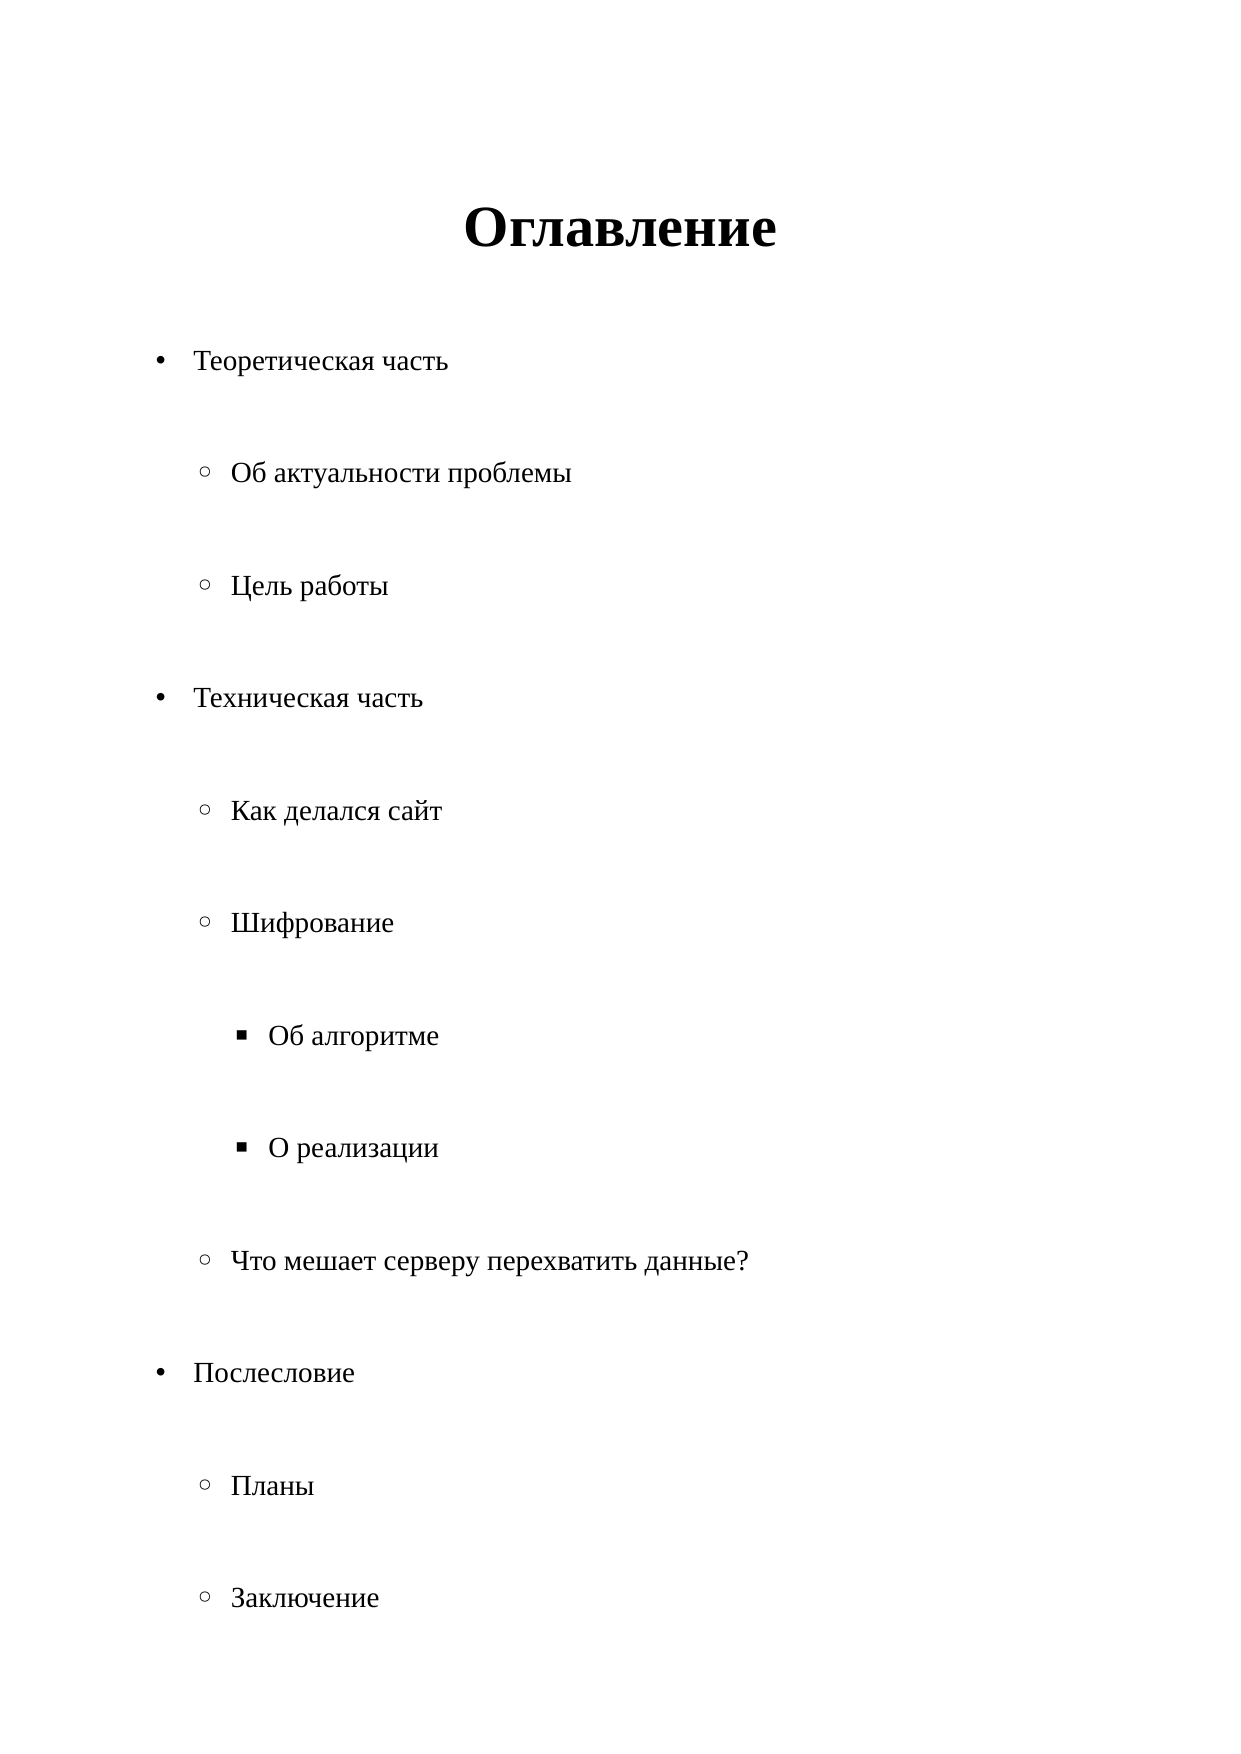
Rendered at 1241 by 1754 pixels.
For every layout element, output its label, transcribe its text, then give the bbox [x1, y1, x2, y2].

list Послесловие [156, 1355, 1122, 1389]
list Об актуальности проблемы [193, 455, 1122, 489]
list Планы [193, 1468, 1122, 1502]
list Техническая часть [156, 680, 1122, 714]
list Что мешает серверу перехватить данные? [193, 1243, 1122, 1277]
list Как делался сайт [193, 793, 1122, 827]
list О реализации [231, 1130, 1122, 1164]
list Заключение [193, 1580, 1122, 1614]
list Цель работы [193, 568, 1122, 602]
list Шифрование [193, 905, 1122, 939]
list Теоретическая часть [156, 343, 1122, 377]
list Об алгоритме [231, 1018, 1122, 1052]
title Оглавление [118, 192, 1122, 259]
